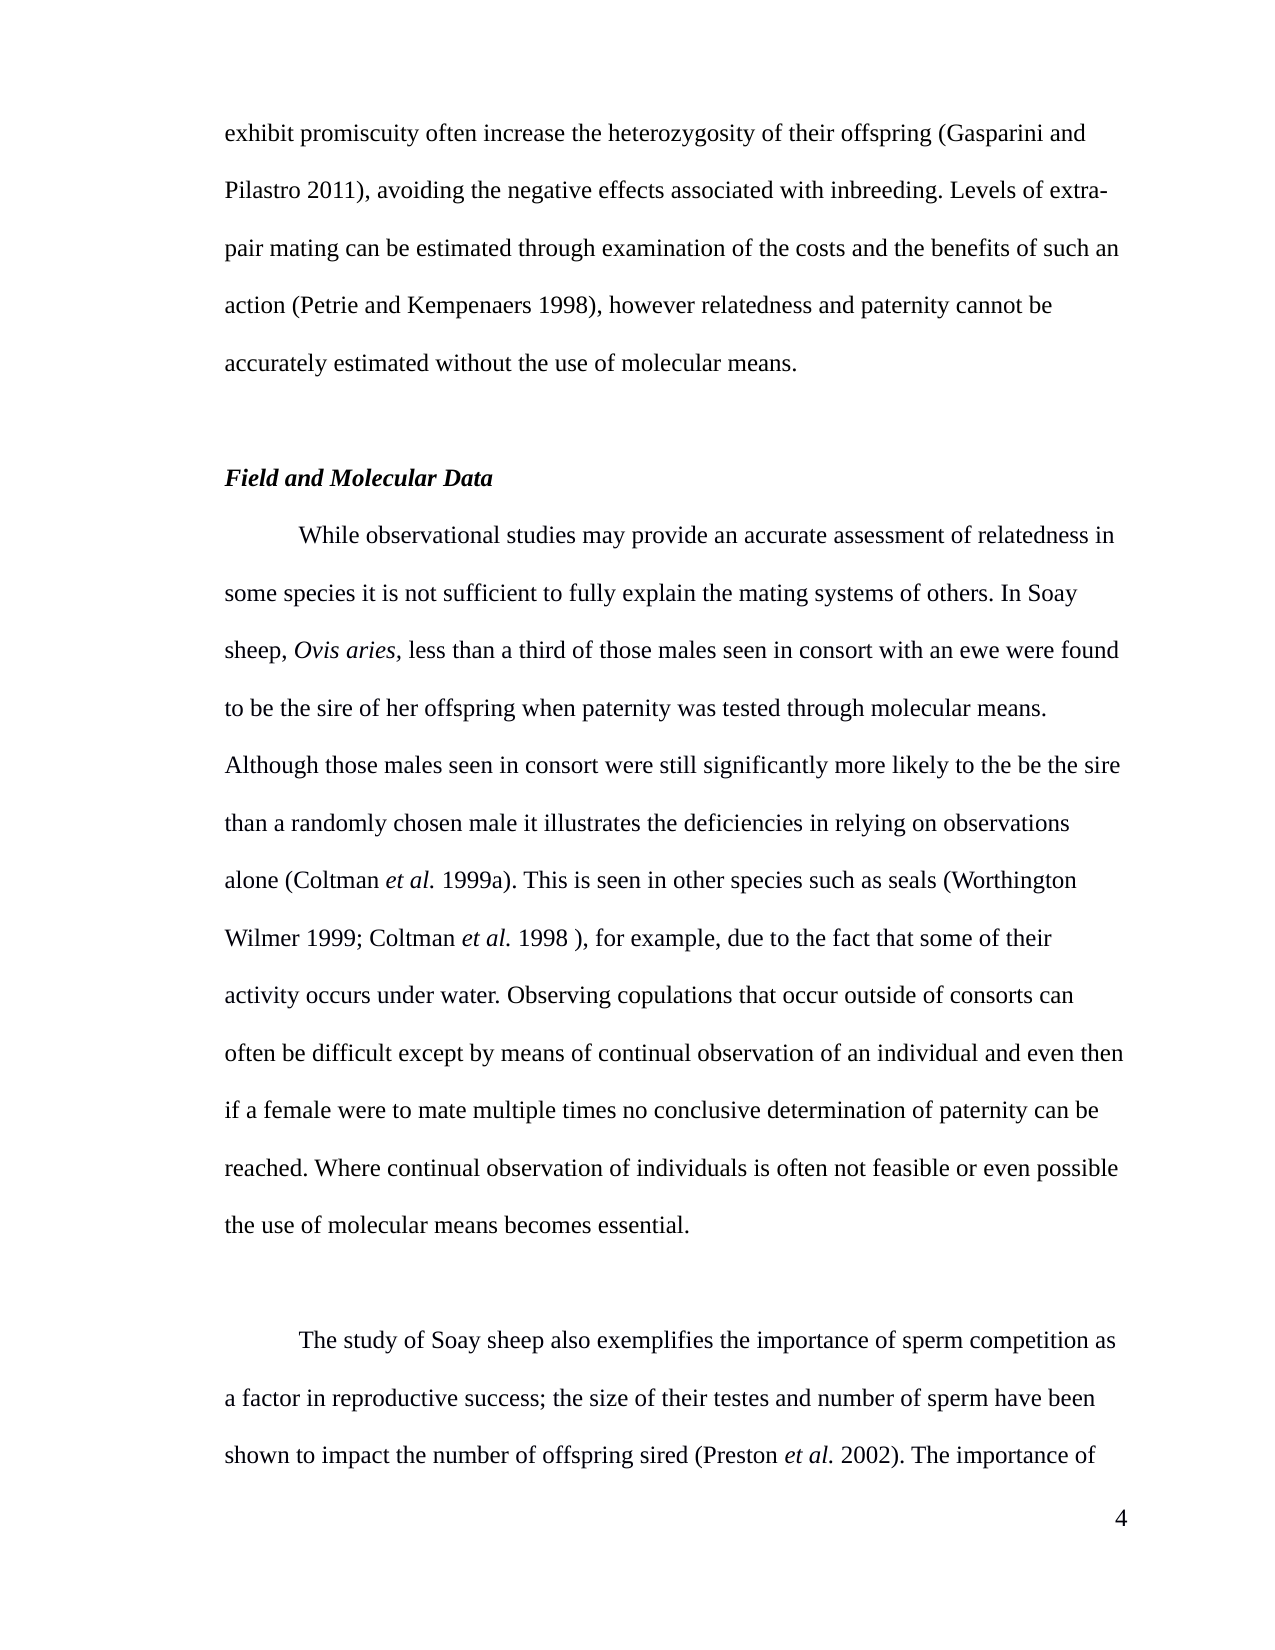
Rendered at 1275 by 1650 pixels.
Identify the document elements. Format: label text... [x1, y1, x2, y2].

text exhibit promiscuity often increase the heterozygosity of their offspring (Gasparini and Pilastro 2011), avoiding the negative effects associated with inbreeding. Levels of extra-pair mating can be estimated through examination of the costs and the benefits of such an action (Petrie and Kempenaers 1998), however relatedness and paternity cannot be accurately estimated without the use of molecular means. [224, 118, 1127, 377]
text The study of Soay sheep also exemplifies the importance of sperm competition as a factor in reproductive success; the size of their testes and number of sperm have been shown to impact the number of offspring sired (Preston et al. 2002). The importance of [224, 1326, 1127, 1469]
text While observational studies may provide an accurate assessment of relatedness in some species it is not sufficient to fully explain the mating systems of others. In Soay sheep, Ovis aries, less than a third of those males seen in consort with an ewe were found to be the sire of her offspring when paternity was tested through molecular means. Although those males seen in consort were still significantly more likely to the be the sire than a randomly chosen male it illustrates the deficiencies in relying on observations alone (Coltman et al. 1999a). This is seen in other species such as seals (Worthington Wilmer 1999; Coltman et al. 1998 ), for example, due to the fact that some of their activity occurs under water. Observing copulations that occur outside of consorts can often be difficult except by means of continual observation of an individual and even then if a female were to mate multiple times no conclusive determination of paternity can be reached. Where continual observation of individuals is often not feasible or even possible the use of molecular means becomes essential. [224, 521, 1127, 1239]
text Field and Molecular Data [224, 463, 1127, 492]
